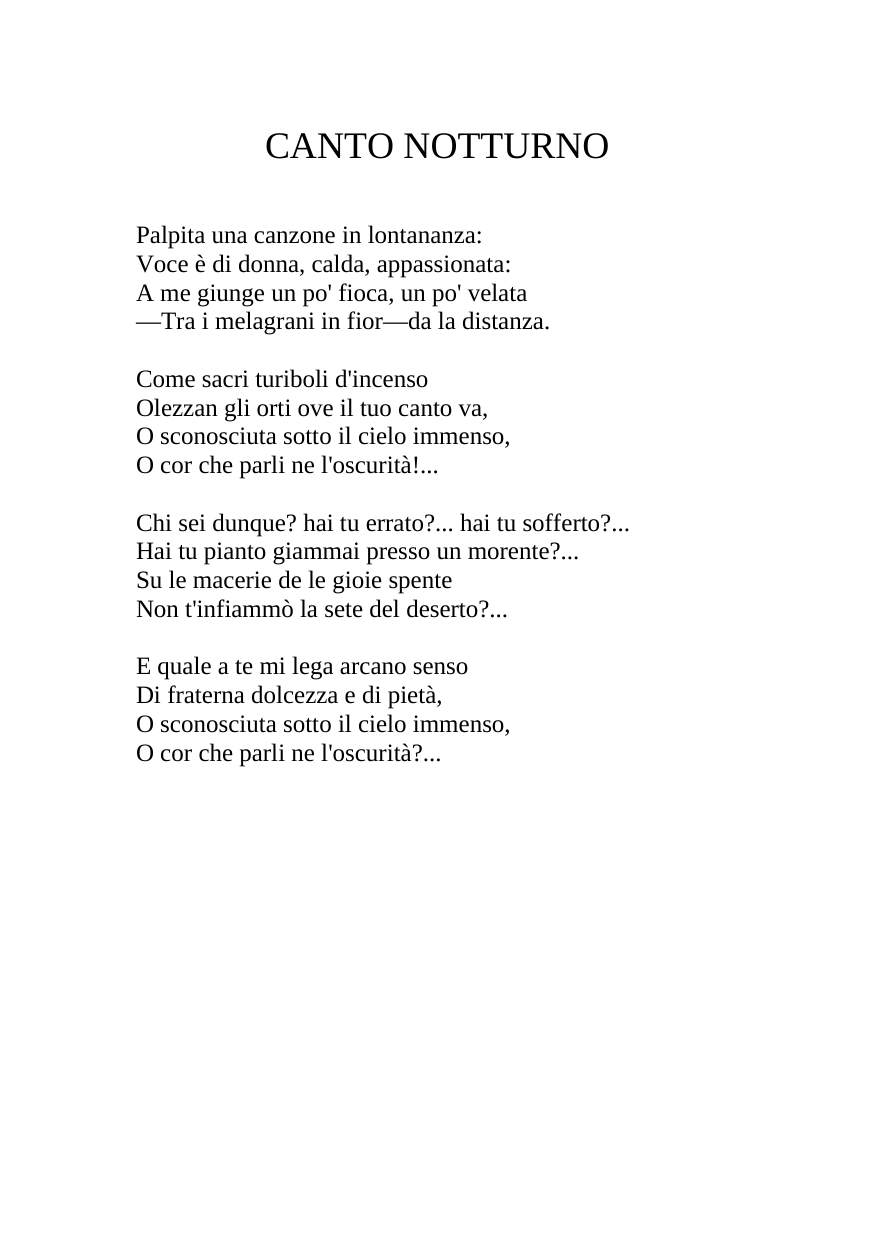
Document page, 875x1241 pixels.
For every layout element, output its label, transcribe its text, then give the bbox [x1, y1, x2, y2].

text O sconosciuta sotto il cielo immenso, [106, 421, 768, 450]
text Chi sei dunque? hai tu errato?... hai tu sofferto?... [106, 508, 768, 536]
text —Tra i melagrani in fior—da la distanza. [106, 306, 768, 335]
text E quale a te mi lega arcano senso [106, 651, 768, 680]
text Come sacri turiboli d'incenso [106, 364, 768, 393]
text O cor che parli ne l'oscurità?... [106, 738, 768, 766]
text Olezzan gli orti ove il tuo canto va, [106, 393, 768, 421]
subtitle CANTO NOTTURNO [106, 124, 768, 167]
text Su le macerie de le gioie spente [106, 565, 768, 594]
text Hai tu pianto giammai presso un morente?... [106, 536, 768, 565]
text Palpita una canzone in lontananza: [106, 220, 768, 249]
text Non t'infiammò la sete del deserto?... [106, 594, 768, 623]
text Voce è di donna, calda, appassionata: [106, 249, 768, 278]
text O sconosciuta sotto il cielo immenso, [106, 709, 768, 738]
text Di fraterna dolcezza e di pietà, [106, 680, 768, 709]
text O cor che parli ne l'oscurità!... [106, 450, 768, 479]
text A me giunge un po' fioca, un po' velata [106, 278, 768, 306]
